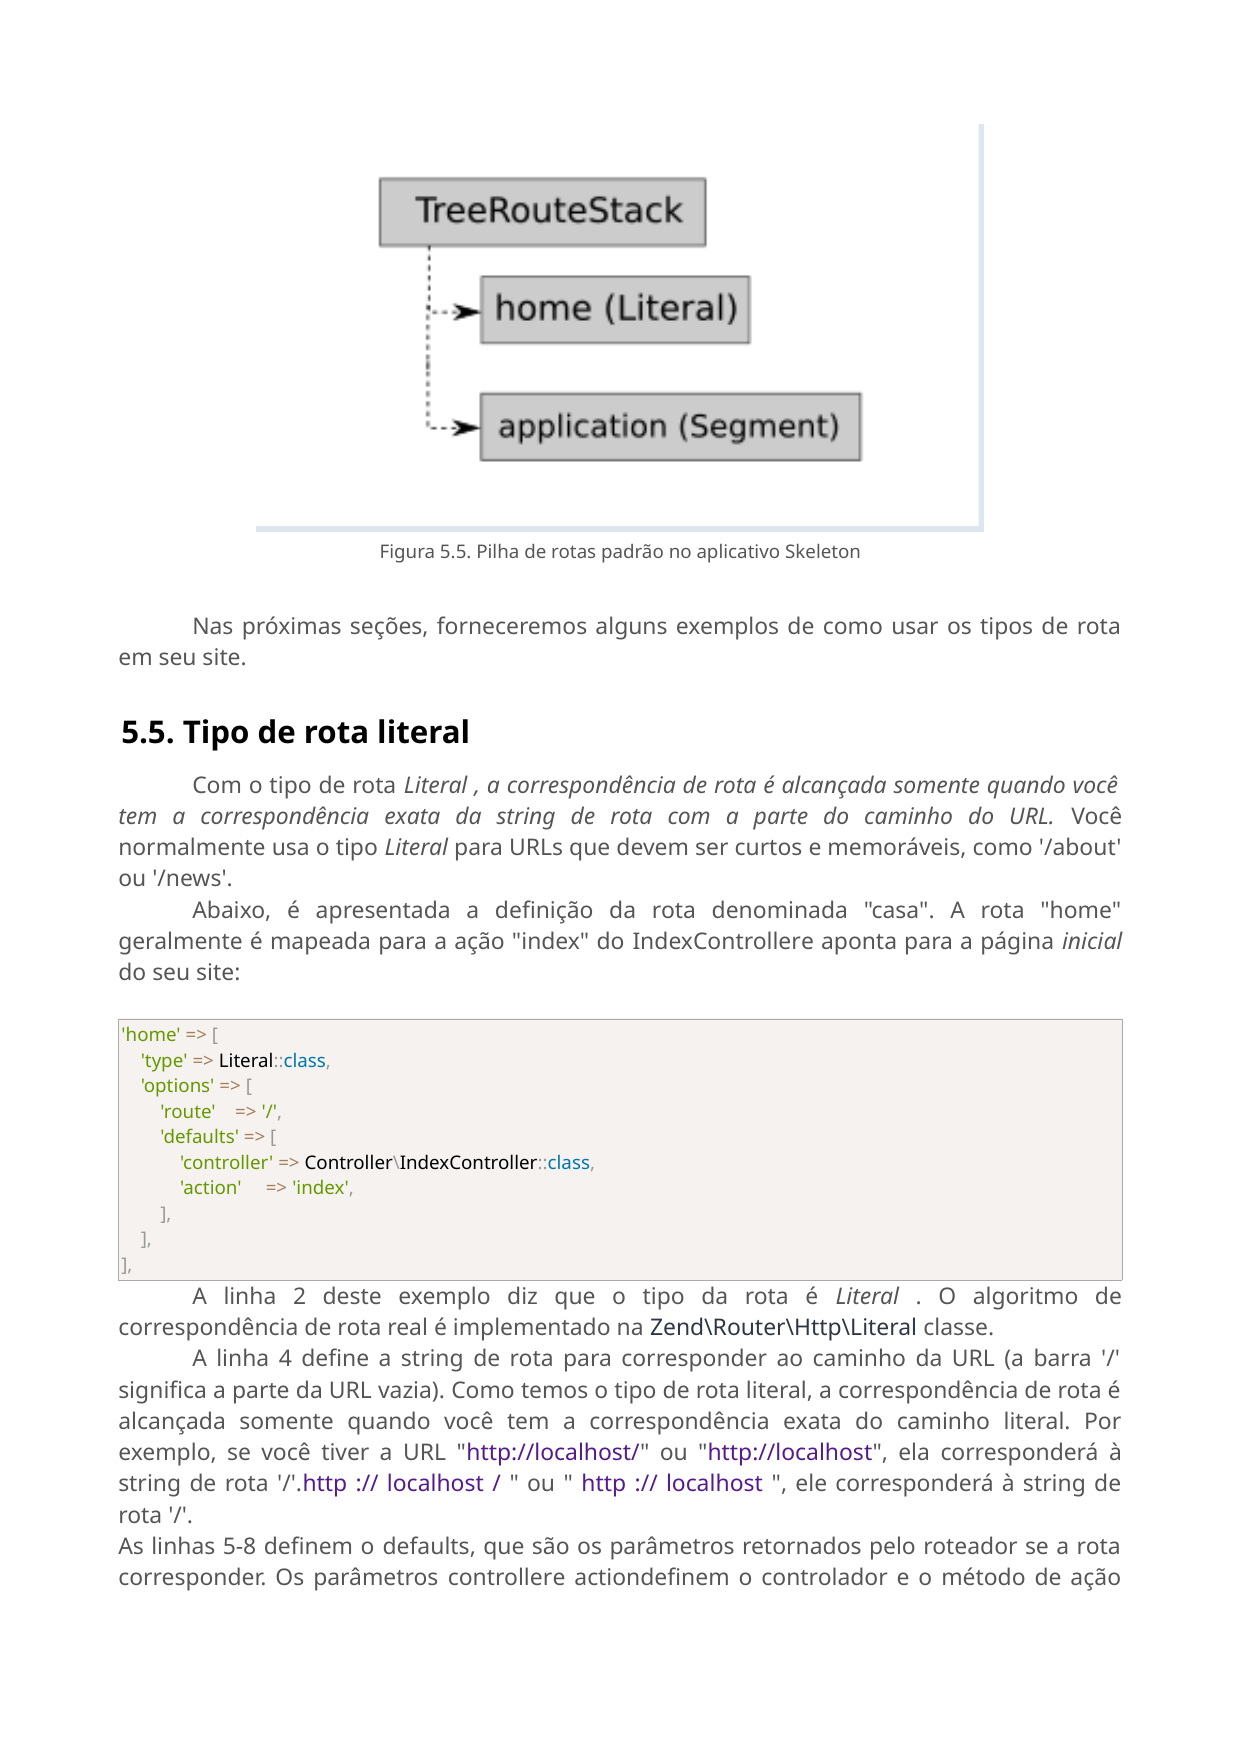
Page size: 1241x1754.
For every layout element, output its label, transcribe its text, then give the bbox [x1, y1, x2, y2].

text Nas próximas seções, forneceremos alguns exemplos de como usar os tipos de rota em seu site. [118, 610, 1122, 672]
text ], [119, 1197, 1122, 1223]
subtitle 5.5. Tipo de rota literal [118, 708, 1122, 756]
text Figura 5.5. Pilha de rotas padrão no aplicativo Skeleton [118, 538, 1122, 564]
text 'defaults' => [ [119, 1121, 1122, 1146]
text A linha 2 deste exemplo diz que o tipo da rota é Literal . O algoritmo de correspondência de rota real é implementado na Zend\Router\Http\Literal classe. [118, 1281, 1122, 1342]
text 'controller' => Controller\IndexController::class, [119, 1146, 1122, 1172]
text Abaixo, é apresentada a definição da rota denominada "casa". A rota "home" geralmente é mapeada para a ação "index" do IndexControllere aponta para a página inicial do seu site: [118, 893, 1122, 987]
text ], [119, 1248, 1122, 1280]
picture [249, 118, 979, 526]
text Com o tipo de rota Literal , a correspondência de rota é alcançada somente quando você tem a correspondência exata da string de rota com a parte do caminho do URL. Você normalmente usa o tipo Literal para URLs que devem ser curtos e memoráveis, como '/about' ou '/news'. [118, 768, 1122, 893]
text A linha 4 define a string de rota para corresponder ao caminho da URL (a barra '/' significa a parte da URL vazia). Como temos o tipo de rota literal, a correspondência de rota é alcançada somente quando você tem a correspondência exata do caminho literal. Por exemplo, se você tiver a URL "http://localhost/" ou "http://localhost", ela corresponderá à string de rota '/'.http :// localhost / " ou " http :// localhost ", ele corresponderá à string de rota '/'. [118, 1342, 1122, 1530]
text 'route' => '/', [119, 1095, 1122, 1121]
text 'type' => Literal::class, [119, 1044, 1122, 1069]
text 'action' => 'index', [119, 1172, 1122, 1197]
text ], [119, 1223, 1122, 1248]
text As linhas 5-8 definem o defaults, que são os parâmetros retornados pelo roteador se a rota corresponder. Os parâmetros controllere actiondefinem o controlador e o método de ação [118, 1530, 1122, 1592]
text 'options' => [ [119, 1069, 1122, 1095]
text 'home' => [ [119, 1020, 1122, 1044]
